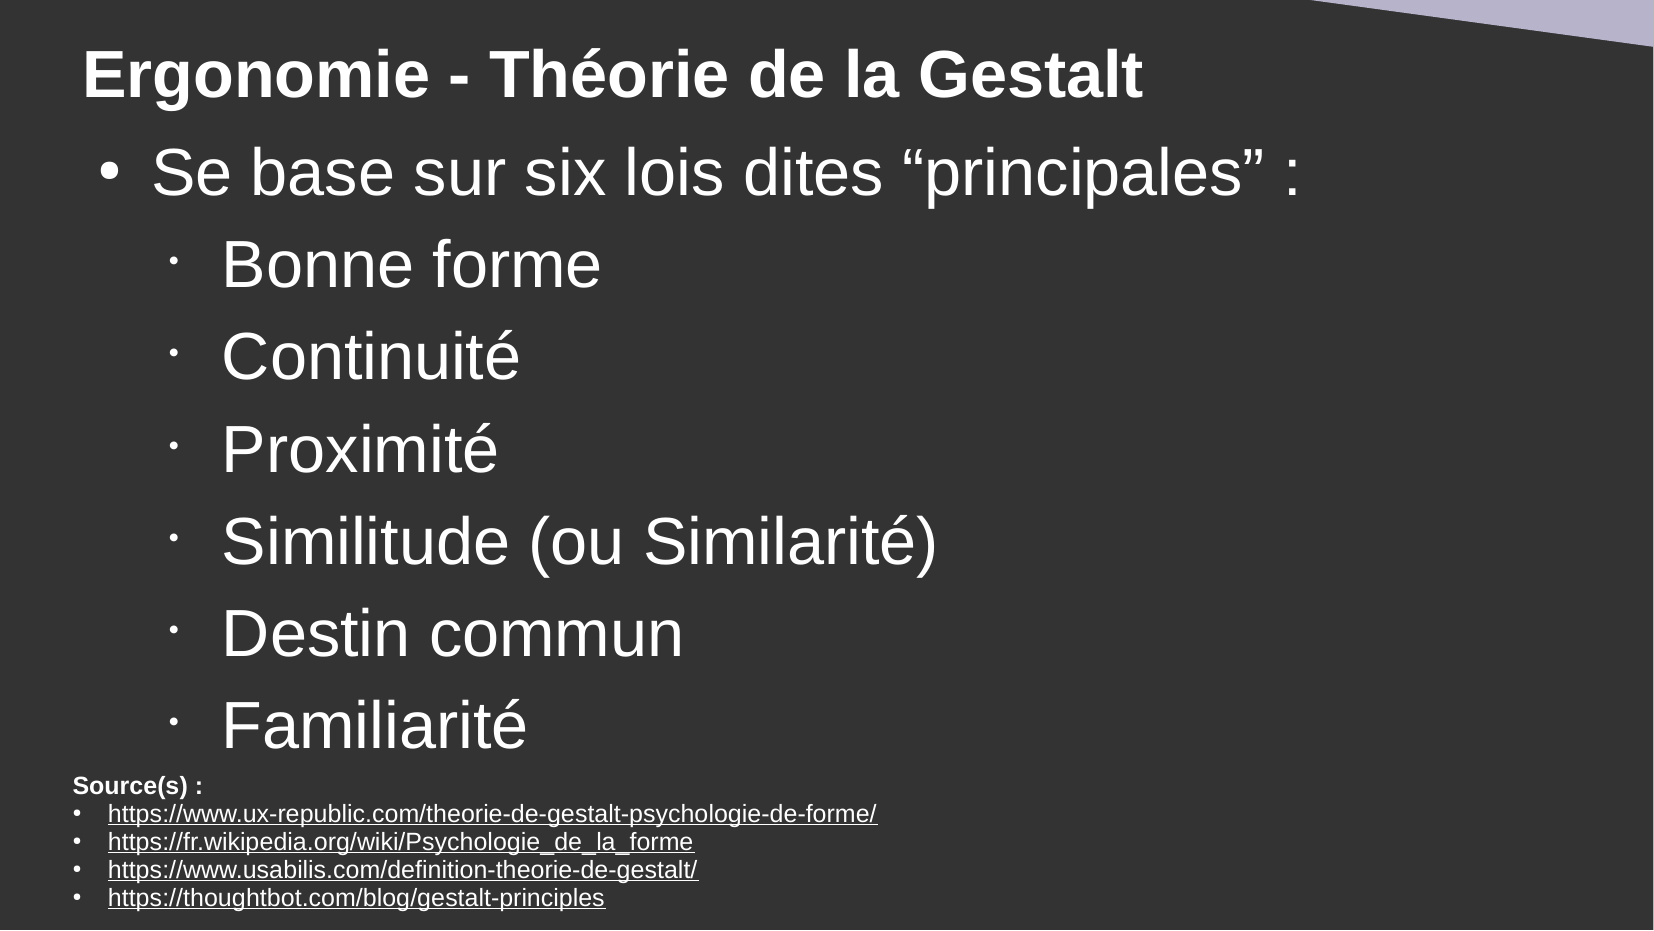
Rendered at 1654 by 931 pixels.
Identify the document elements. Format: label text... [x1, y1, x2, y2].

list Se base sur six lois dites “principales” : Bonne forme Continuité Proximité Similitude (ou Similarité) Destin commun Familiarité [80, 134, 1620, 803]
text_box Source(s) : https://www.ux-republic.com/theorie-de-gestalt-psychologie-de-forme/ https://fr.wikipedia.org/wiki/Psychologie_de_la_forme https://www.usabilis.com/definition-theorie-de-gestalt/ https://thoughtbot.com/blog/gestalt-principles [57, 764, 1543, 919]
title Ergonomie - Théorie de la Gestalt [82, 37, 1571, 114]
text_box [1310, 0, 1654, 47]
